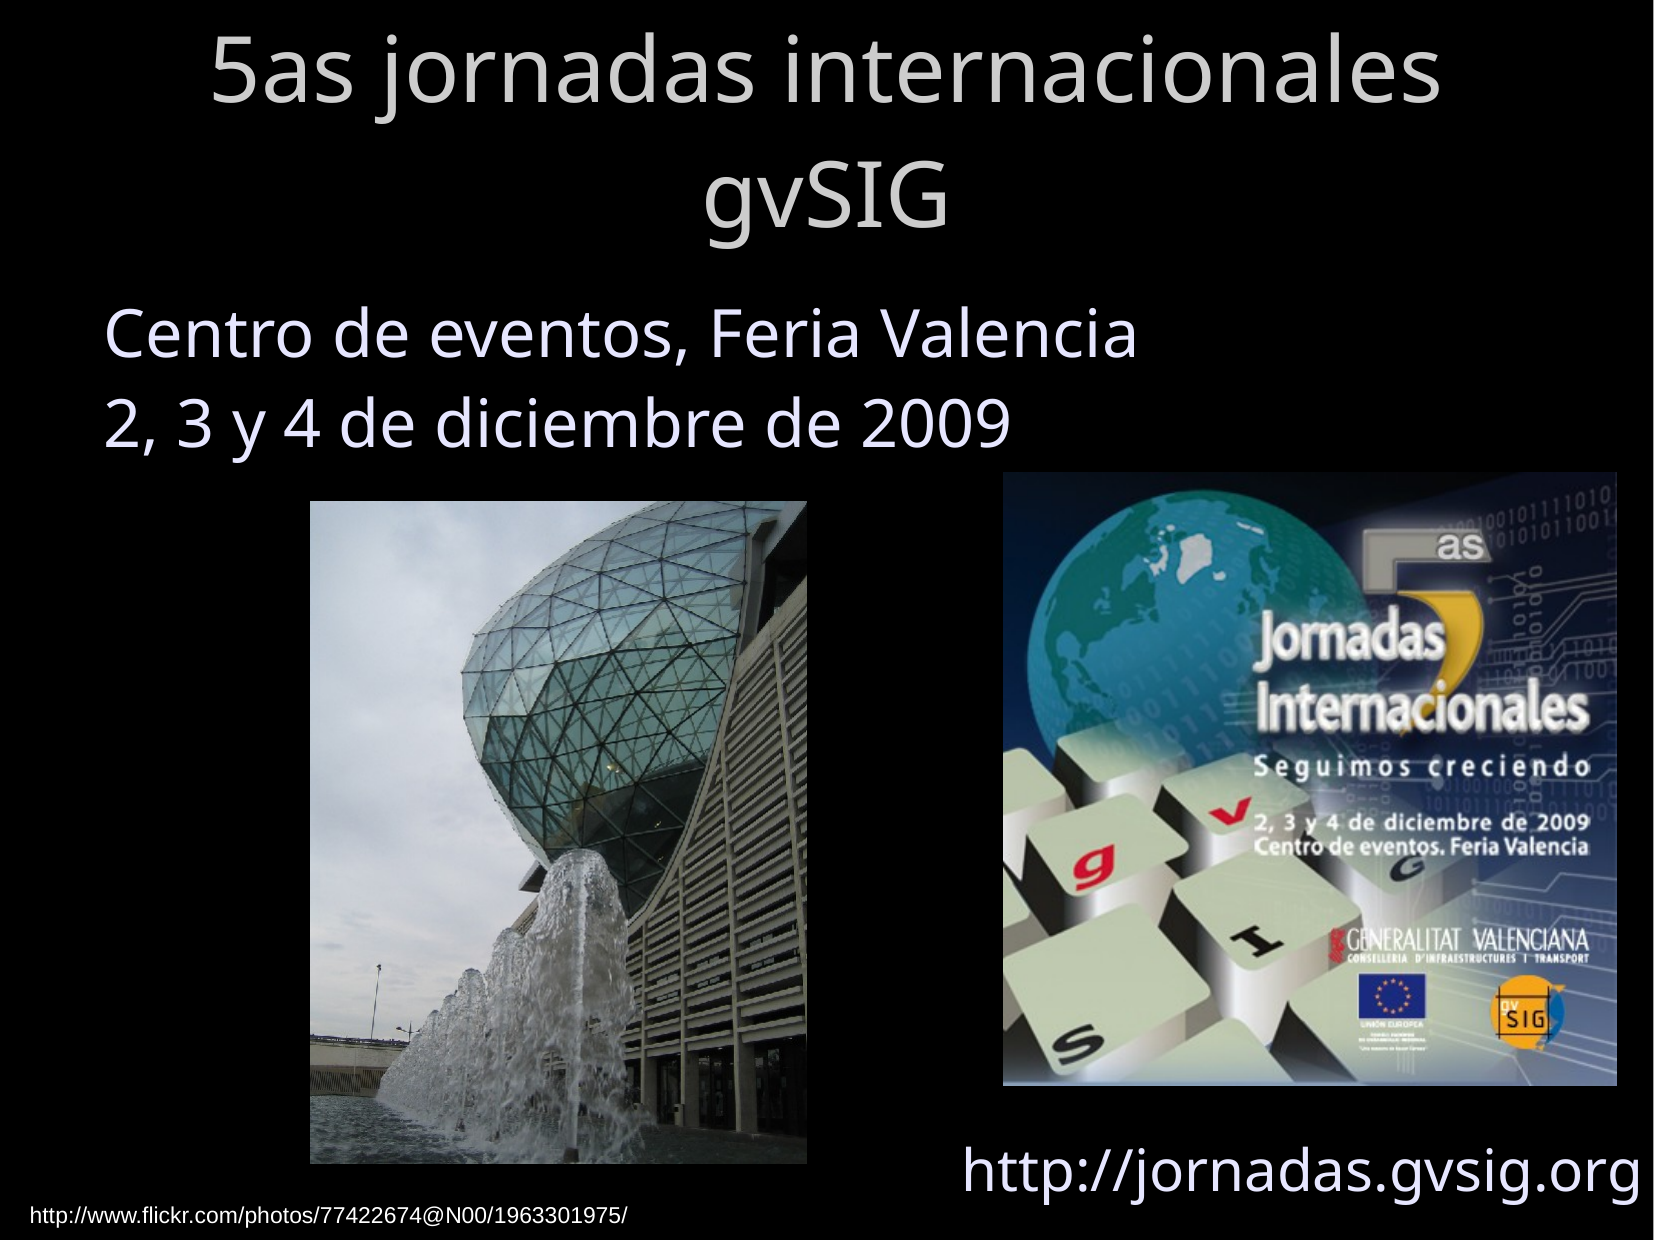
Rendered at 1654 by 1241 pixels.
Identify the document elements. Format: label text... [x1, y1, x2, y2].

text_box http://jornadas.gvsig.org [915, 1122, 1654, 1209]
picture [310, 501, 807, 1164]
title 5as jornadas internacionales gvSIG [82, 16, 1571, 243]
text_box Centro de eventos, Feria Valencia 2, 3 y 4 de diciembre de 2009 [88, 278, 1285, 458]
text_box http://www.flickr.com/photos/77422674@N00/1963301975/ [14, 1195, 665, 1238]
picture [1003, 472, 1617, 1086]
